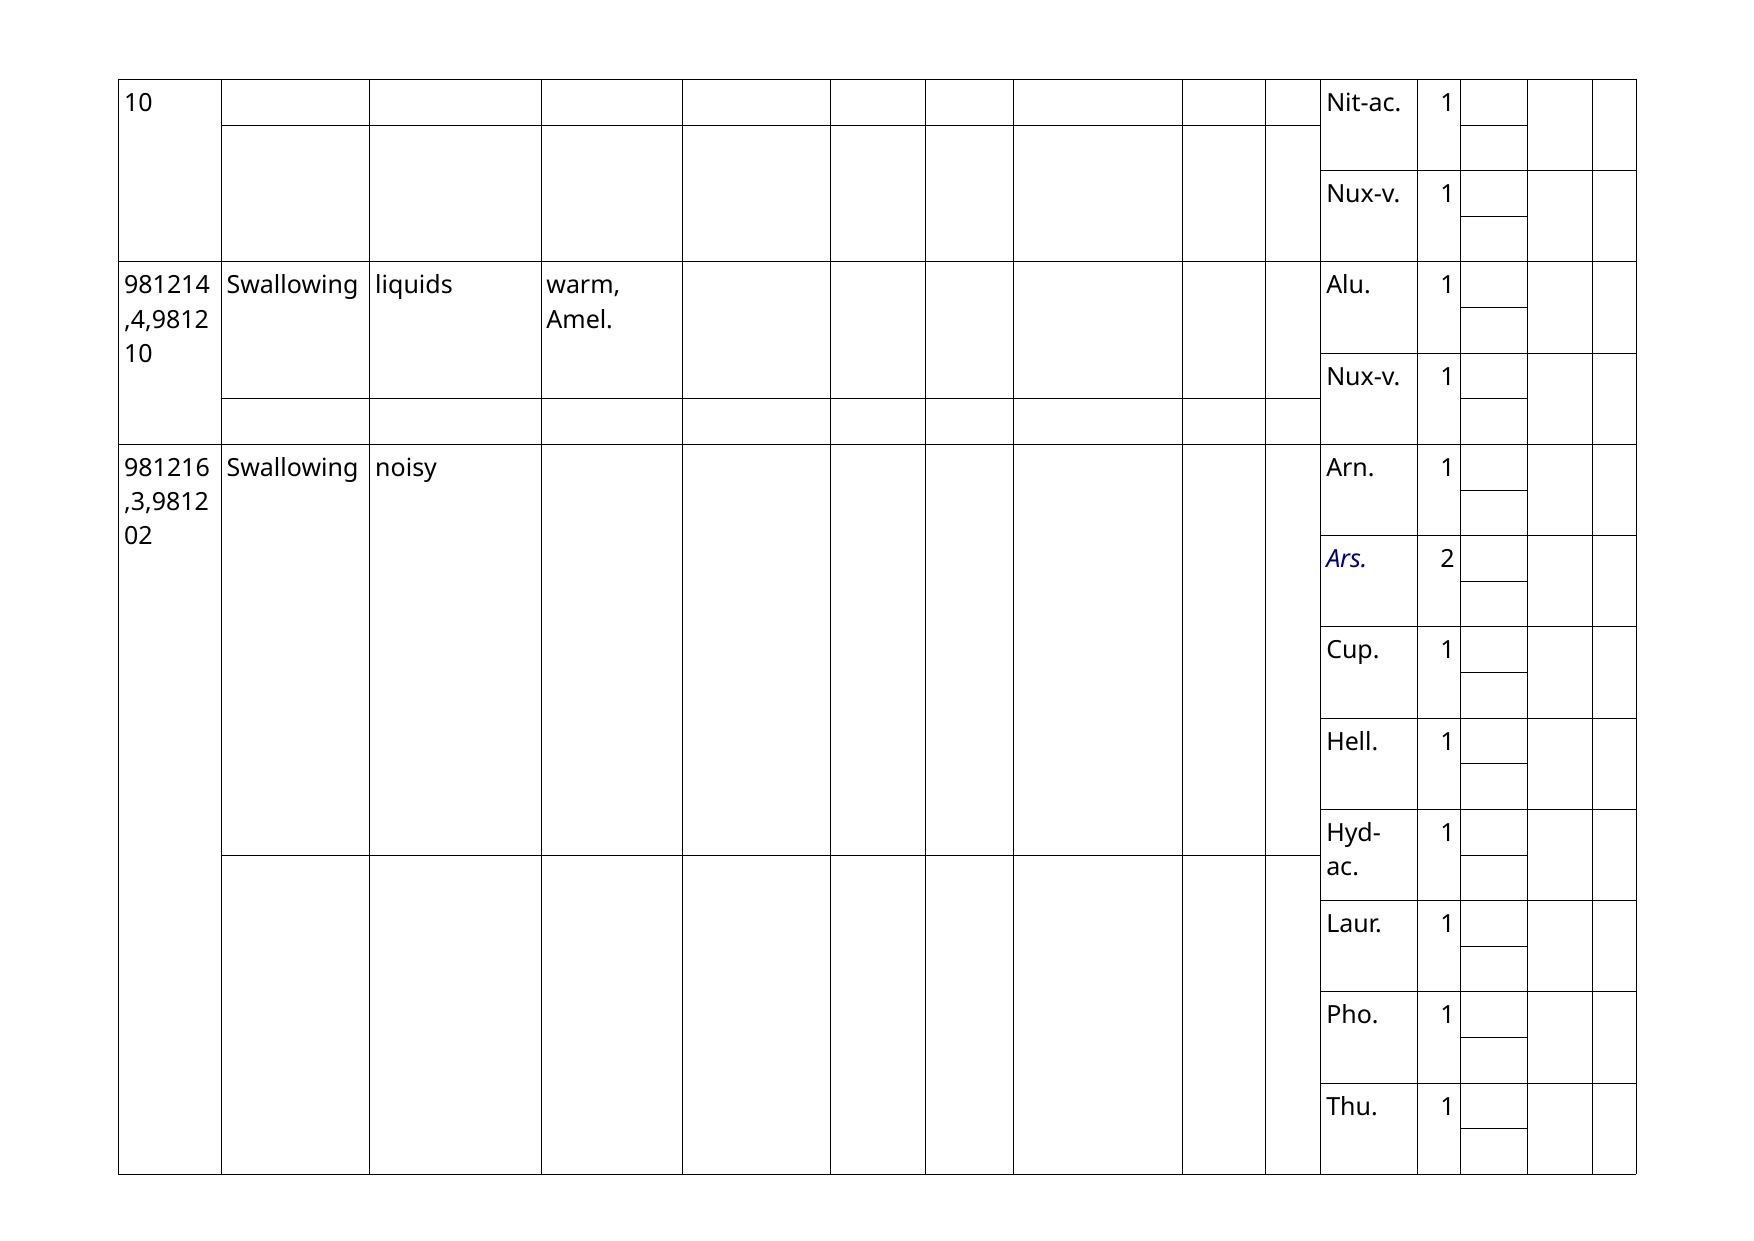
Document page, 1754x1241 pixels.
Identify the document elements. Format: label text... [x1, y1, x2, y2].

table_cell [222, 80, 369, 124]
table_cell [1528, 901, 1592, 991]
table_cell warm, Amel. [542, 262, 682, 398]
table_cell [1461, 719, 1527, 763]
table_cell 1 [1418, 627, 1460, 718]
table_cell Swallowing [222, 445, 369, 854]
table_cell [1183, 445, 1265, 854]
table_cell [831, 126, 925, 261]
table_cell [370, 856, 541, 1174]
table_cell [1014, 262, 1182, 398]
table_cell [1593, 627, 1636, 718]
table_cell [1266, 445, 1320, 854]
table_cell [1461, 171, 1527, 216]
table_cell [1183, 126, 1265, 261]
table_cell Ars. [1321, 536, 1417, 626]
table_cell 1 [1418, 810, 1460, 900]
table_cell [1183, 399, 1265, 444]
table_cell Hyd-ac. [1321, 810, 1417, 900]
table_cell [1593, 992, 1636, 1083]
table_cell [1461, 536, 1527, 581]
table_cell [542, 445, 682, 854]
table_cell [222, 126, 369, 261]
table_cell [926, 262, 1013, 398]
table_cell [1528, 354, 1592, 444]
table_cell [1593, 536, 1636, 626]
table_cell [1266, 126, 1320, 261]
table_cell [1593, 445, 1636, 535]
table_cell [1461, 992, 1527, 1037]
table_cell Cup. [1321, 627, 1417, 718]
table_cell [1461, 947, 1527, 991]
table_cell [542, 399, 682, 444]
table_cell [1461, 217, 1527, 261]
table_cell 1 [1418, 354, 1460, 444]
table_cell noisy [370, 445, 541, 854]
table_cell [926, 126, 1013, 261]
table_cell Nux-v. [1321, 171, 1417, 261]
table_cell [926, 80, 1013, 124]
table_cell [1461, 262, 1527, 307]
table_cell [1528, 1084, 1592, 1174]
table_cell [683, 126, 830, 261]
table_cell [1266, 262, 1320, 398]
table_cell [370, 126, 541, 261]
table_cell [1593, 80, 1636, 170]
table_cell [542, 80, 682, 124]
table_cell [683, 262, 830, 398]
table_cell [1014, 399, 1182, 444]
table_cell [926, 399, 1013, 444]
table_cell [1461, 1038, 1527, 1083]
table_cell [1014, 80, 1182, 124]
table_cell [1593, 171, 1636, 261]
table_cell [542, 126, 682, 261]
table_cell [1593, 354, 1636, 444]
table_cell [926, 856, 1013, 1174]
table_cell [222, 399, 369, 444]
table_cell [1461, 627, 1527, 672]
table_cell [1528, 810, 1592, 900]
table_cell [683, 856, 830, 1174]
table_cell 1 [1418, 719, 1460, 809]
table_cell [1461, 491, 1527, 535]
table_cell Laur. [1321, 901, 1417, 991]
table_cell [1183, 80, 1265, 124]
table_cell [1528, 445, 1592, 535]
table_cell [1461, 856, 1527, 900]
table_cell 10 [119, 80, 221, 261]
table_cell [831, 856, 925, 1174]
table_cell [1014, 126, 1182, 261]
table_cell [1593, 810, 1636, 900]
table_cell [1593, 901, 1636, 991]
table_cell [926, 445, 1013, 854]
table_cell [1461, 901, 1527, 946]
table_cell [683, 399, 830, 444]
table_cell 1 [1418, 262, 1460, 353]
table_cell 1 [1418, 80, 1460, 170]
table_cell 1 [1418, 1084, 1460, 1174]
table_cell [1528, 80, 1592, 170]
table_cell [1461, 673, 1527, 718]
table_cell 1 [1418, 171, 1460, 261]
table_cell [1461, 354, 1527, 398]
table_cell [1461, 445, 1527, 489]
table_cell [1528, 627, 1592, 718]
table_cell [1528, 719, 1592, 809]
table_cell [1461, 582, 1527, 626]
table_cell [370, 80, 541, 124]
table_cell [1461, 399, 1527, 444]
table_cell [1266, 399, 1320, 444]
table_cell [222, 856, 369, 1174]
table_cell [1461, 80, 1527, 124]
table_cell [831, 399, 925, 444]
table_cell [1593, 1084, 1636, 1174]
table_cell [831, 445, 925, 854]
table_cell [1528, 171, 1592, 261]
table_cell [683, 445, 830, 854]
table_cell 981216,3,981202 [119, 445, 221, 1174]
table_cell [542, 856, 682, 1174]
table_cell [1461, 1084, 1527, 1128]
table_cell [1593, 719, 1636, 809]
table_cell Hell. [1321, 719, 1417, 809]
table_cell liquids [370, 262, 541, 398]
table_cell Nit-ac. [1321, 80, 1417, 170]
table_cell 1 [1418, 901, 1460, 991]
table_cell [1461, 1129, 1527, 1174]
table_cell [1461, 810, 1527, 854]
table_cell Pho. [1321, 992, 1417, 1083]
table_cell Arn. [1321, 445, 1417, 535]
table_cell Alu. [1321, 262, 1417, 353]
table_cell [1461, 308, 1527, 353]
table_cell [1593, 262, 1636, 353]
table_cell [831, 262, 925, 398]
table_cell [1014, 856, 1182, 1174]
table_cell 1 [1418, 992, 1460, 1083]
table_cell 981214,4,981210 [119, 262, 221, 444]
table_cell [1528, 262, 1592, 353]
table_cell [370, 399, 541, 444]
table_cell [1014, 445, 1182, 854]
table_cell [1266, 856, 1320, 1174]
table_cell 2 [1418, 536, 1460, 626]
table_cell Nux-v. [1321, 354, 1417, 444]
table_cell [1461, 764, 1527, 809]
table_cell [683, 80, 830, 124]
table_cell [1183, 262, 1265, 398]
table_cell [1528, 992, 1592, 1083]
table_cell [1266, 80, 1320, 124]
table_cell Swallowing [222, 262, 369, 398]
table_cell [1528, 536, 1592, 626]
table_cell [831, 80, 925, 124]
table_cell [1183, 856, 1265, 1174]
table_cell [1461, 126, 1527, 170]
table_cell 1 [1418, 445, 1460, 535]
table_cell Thu. [1321, 1084, 1417, 1174]
